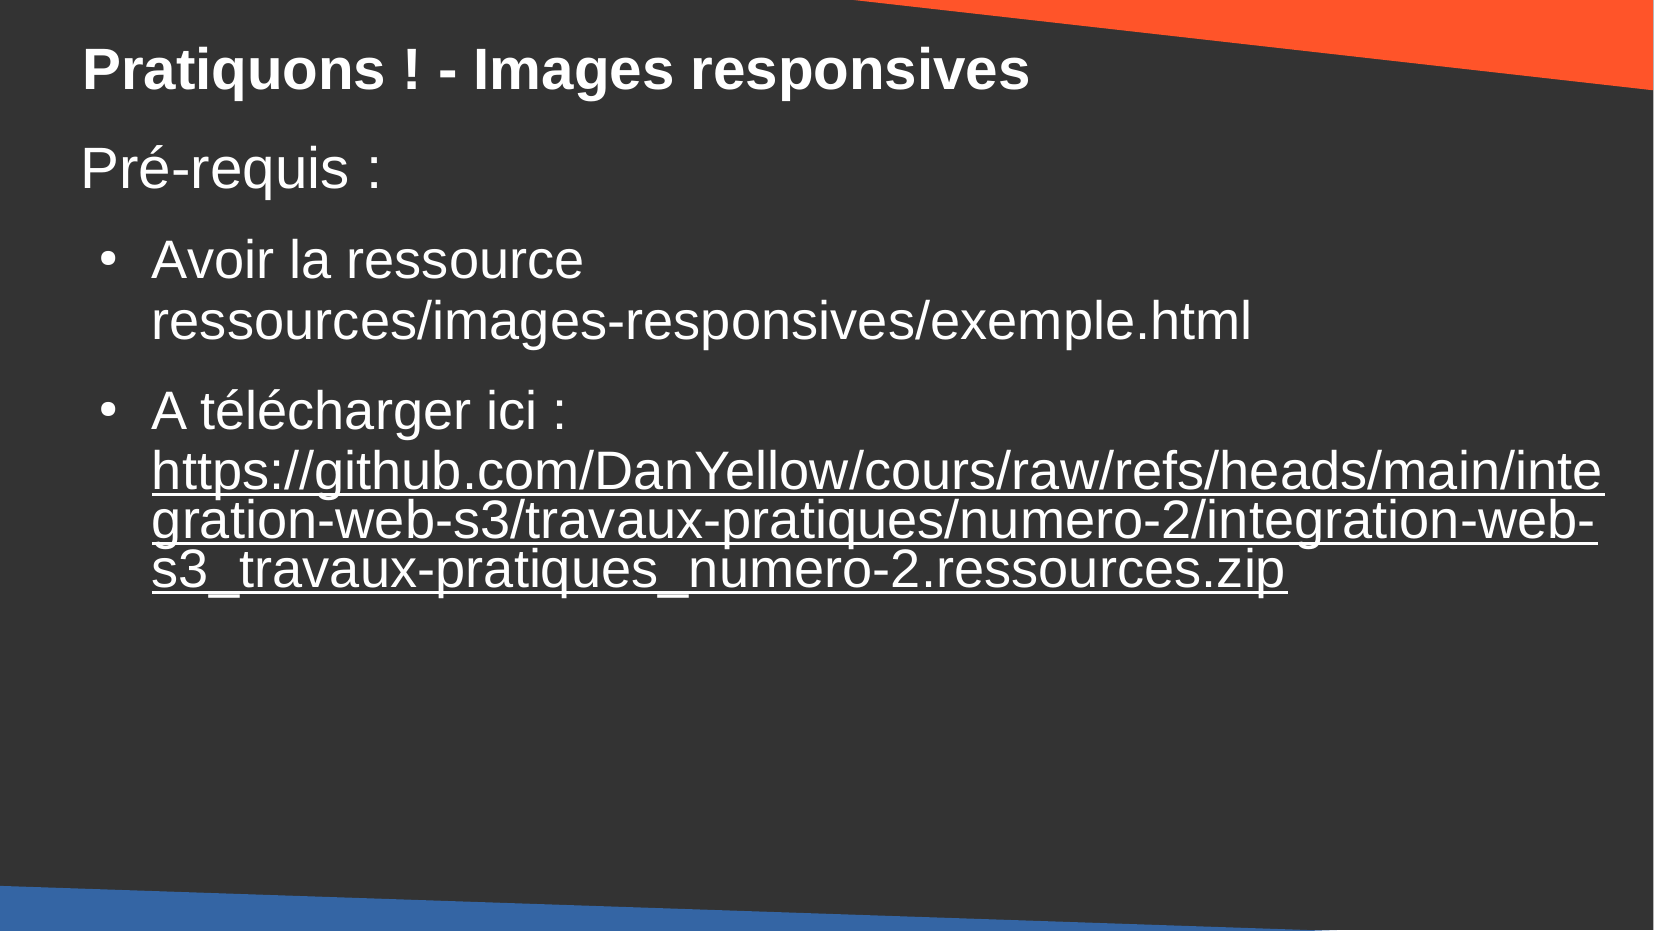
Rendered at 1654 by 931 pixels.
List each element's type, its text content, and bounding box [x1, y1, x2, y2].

text_box [0, 885, 1337, 931]
text_box [853, 0, 1653, 91]
title Pratiquons ! - Images responsives [82, 37, 1571, 114]
list Pré-requis : Avoir la ressource ressources/images-responsives/exemple.html A télécharger ici : https://github.com/DanYellow/cours/raw/refs/heads/main/integration-web-s3/travaux-pratiques/numero-2/integration-web-s3_travaux-pratiques_numero-2.ressources.zip [80, 135, 1620, 544]
